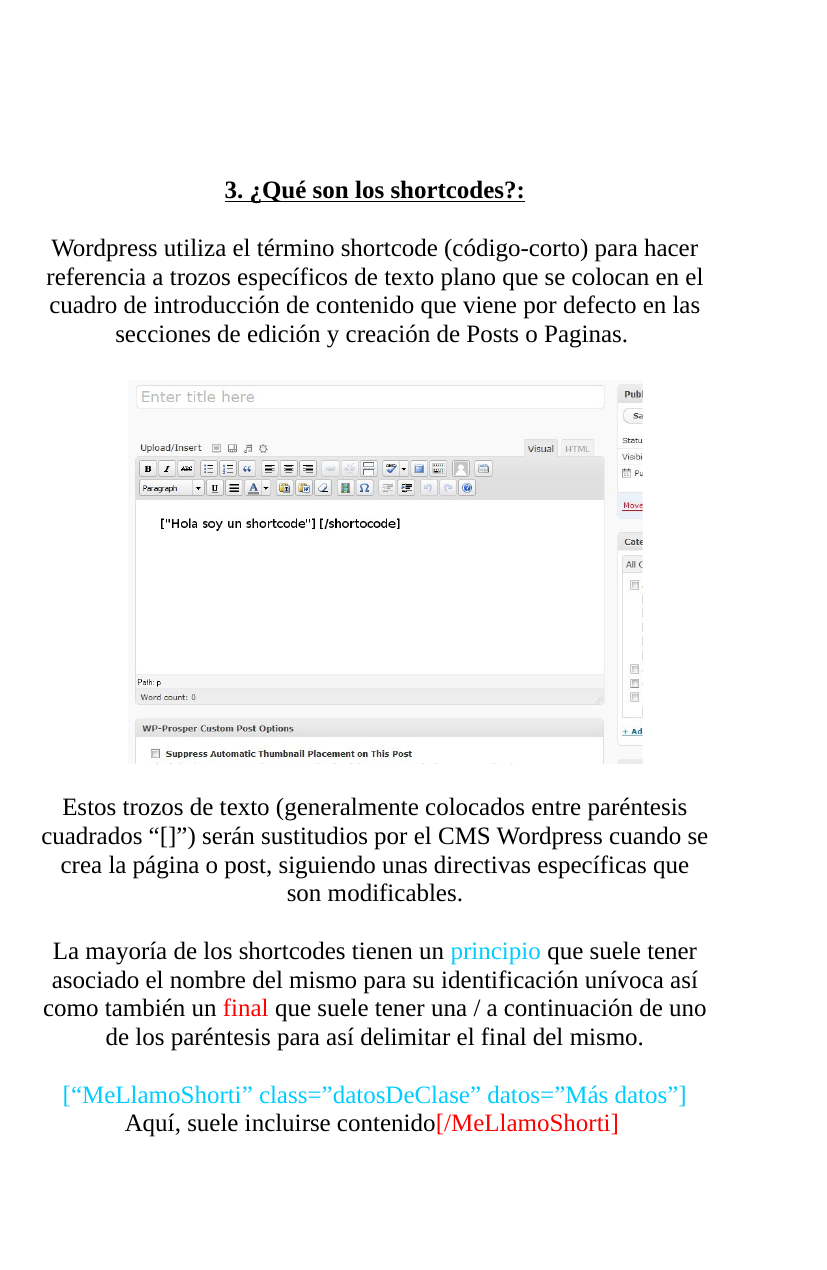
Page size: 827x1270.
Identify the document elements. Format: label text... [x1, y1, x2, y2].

text [“MeLlamoShorti” class=”datosDeClase” datos=”Más datos”] [41, 1080, 709, 1108]
text La mayoría de los shortcodes tienen un principio que suele tener asociado el nombre del mismo para su identificación unívoca así como también un final que suele tener una / a continuación de uno de los paréntesis para así delimitar el final del mismo. [41, 936, 709, 1051]
text Estos trozos de texto (generalmente colocados entre paréntesis cuadrados “[]”) serán sustitudios por el CMS Wordpress cuando se crea la página o post, siguiendo unas directivas específicas que son modificables. [41, 792, 709, 907]
text Wordpress utiliza el término shortcode (código-corto) para hacer referencia a trozos específicos de texto plano que se colocan en el cuadro de introducción de contenido que viene por defecto en las secciones de edición y creación de Posts o Paginas. [41, 233, 709, 348]
picture [128, 380, 643, 764]
text 3. ¿Qué son los shortcodes?: [41, 176, 709, 204]
text Aquí, suele incluirse contenido[/MeLlamoShorti] [41, 1108, 709, 1137]
